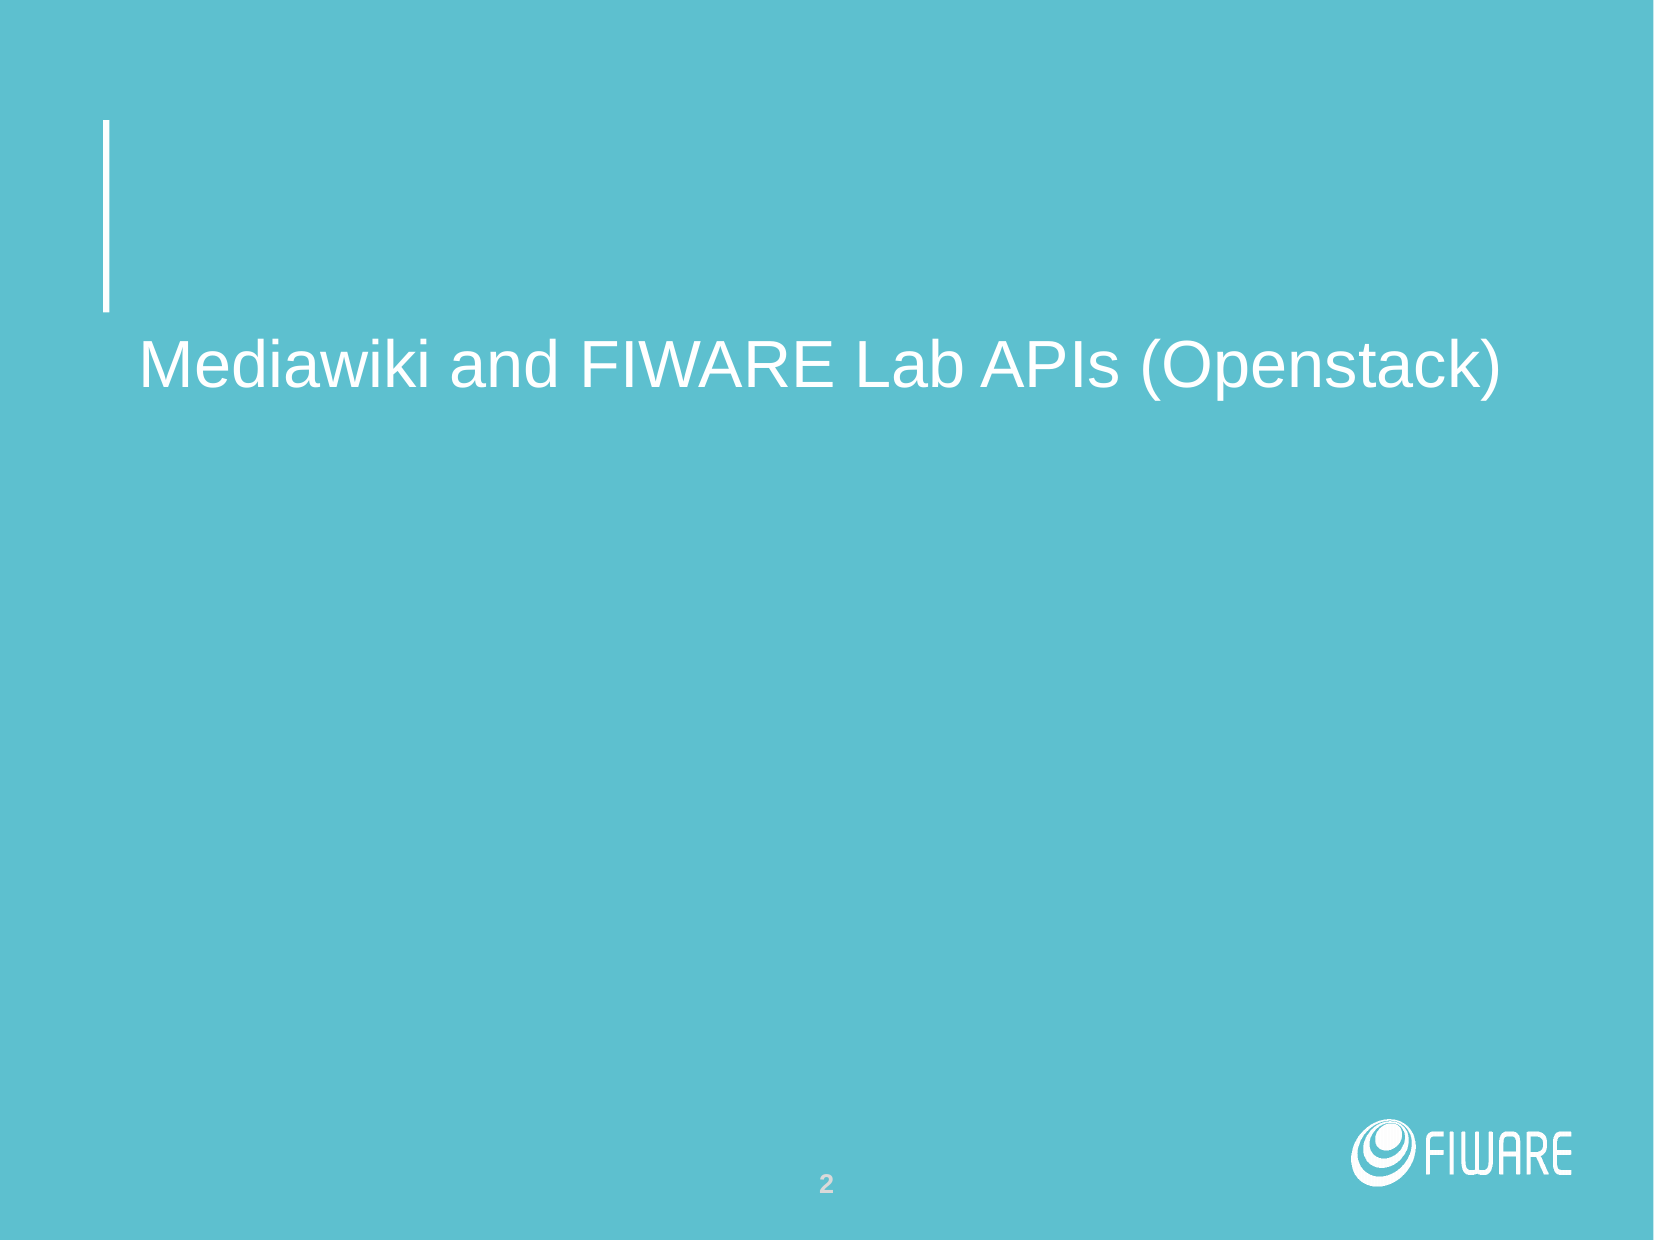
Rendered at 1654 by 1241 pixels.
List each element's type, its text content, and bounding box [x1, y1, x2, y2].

slide_number [733, 1149, 921, 1216]
title Mediawiki and FIWARE Lab APIs (Openstack) [123, 306, 1530, 499]
picture [1339, 1098, 1586, 1201]
